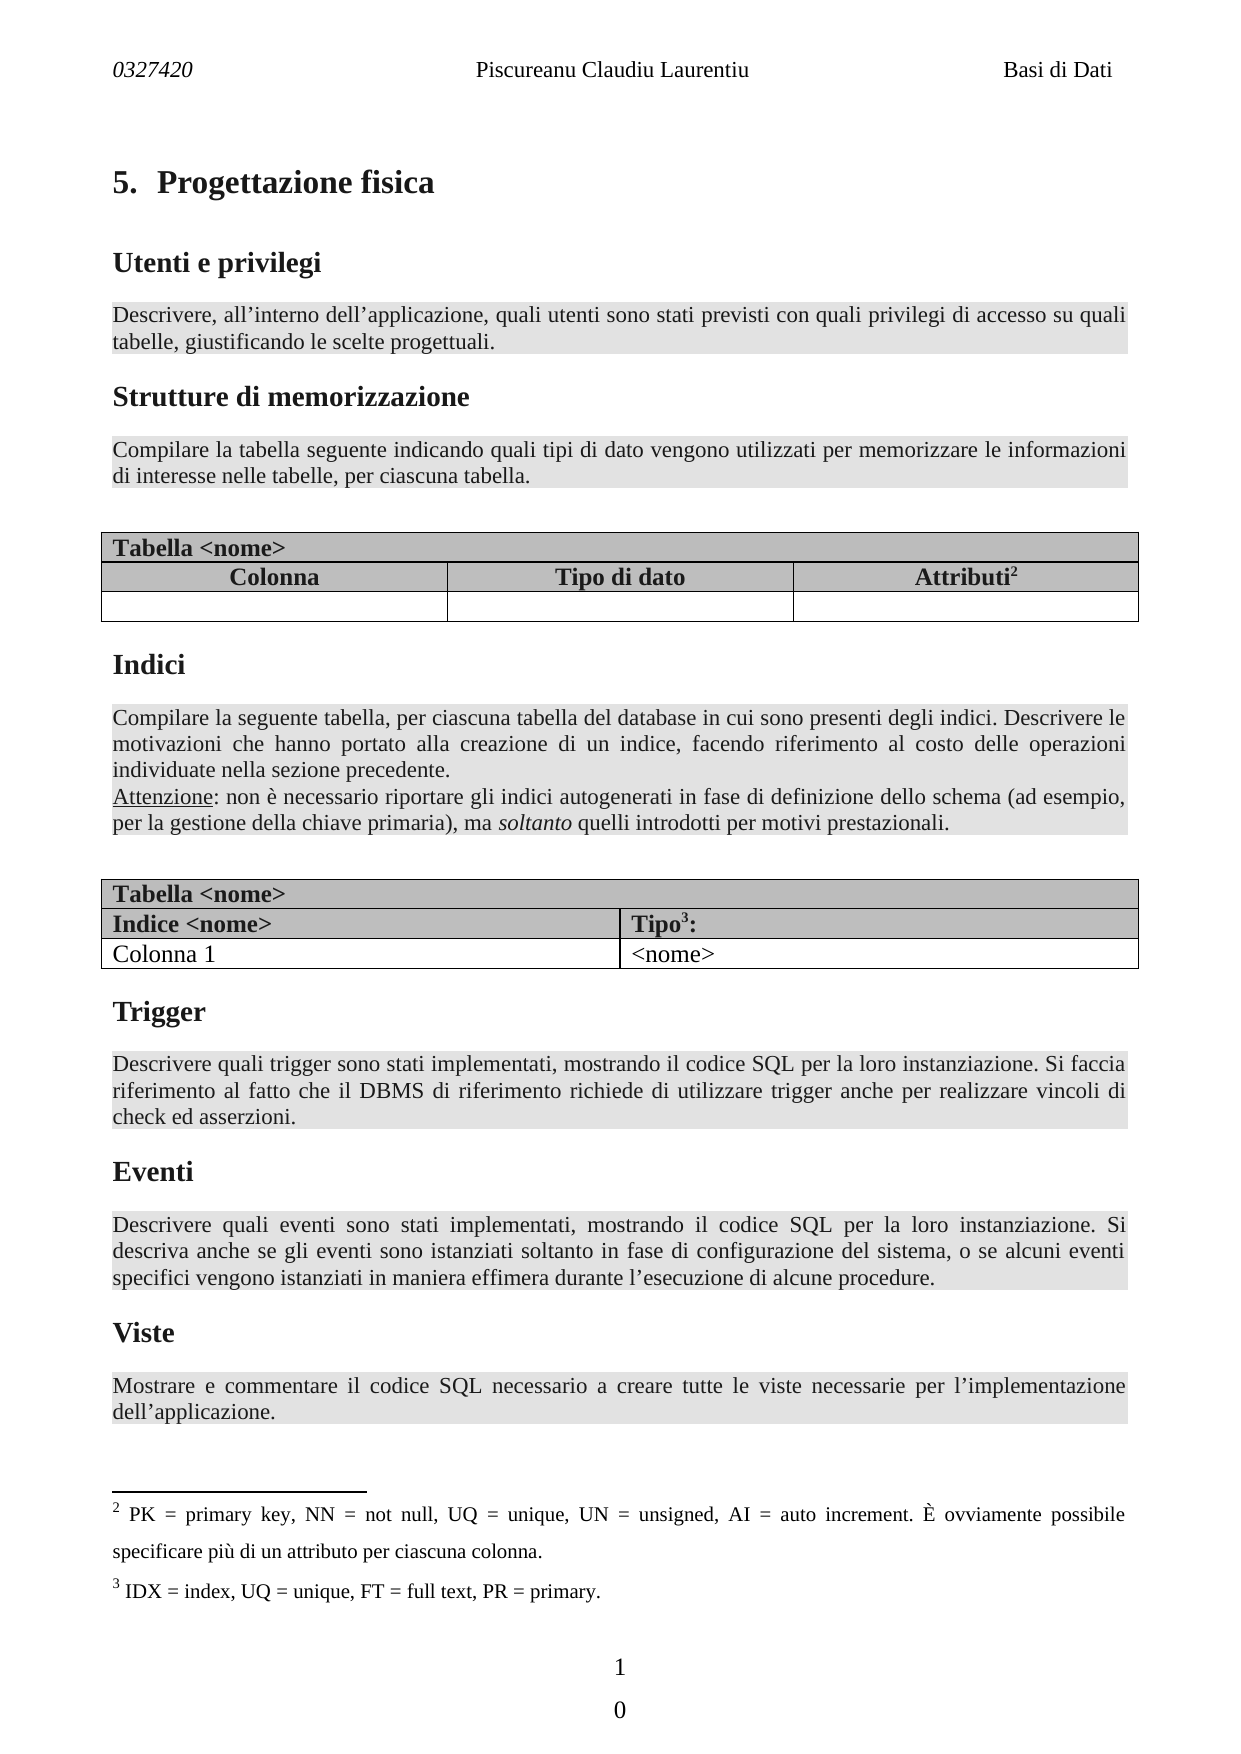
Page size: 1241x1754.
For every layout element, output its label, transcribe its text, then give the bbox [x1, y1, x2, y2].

table_cell [794, 592, 1138, 621]
table_cell Attributi [794, 563, 1138, 591]
table_cell Indice <nome> [102, 909, 619, 938]
table_cell Tipo di dato [448, 563, 793, 591]
text Compilare la seguente tabella, per ciascuna tabella del database in cui sono presenti degli indici. Descrivere le motivazioni che hanno portato alla creazione di un indice, facendo riferimento al costo delle operazioni individuate nella sezione precedente. [112, 704, 1128, 783]
table_header Tabella <nome> [102, 880, 1138, 908]
table_header Tabella <nome> [102, 533, 1138, 561]
text Descrivere quali eventi sono stati implementati, mostrando il codice SQL per la loro instanziazione. Si descriva anche se gli eventi sono istanziati soltanto in fase di configurazione del sistema, o se alcuni eventi specifici vengono istanziati in maniera effimera durante l’esecuzione di alcune procedure. [112, 1211, 1128, 1290]
text Descrivere, all’interno dell’applicazione, quali utenti sono stati previsti con quali privilegi di accesso su quali tabelle, giustificando le scelte progettuali. [112, 302, 1128, 354]
table_cell [102, 592, 447, 621]
table_cell Colonna 1 [102, 939, 619, 968]
subtitle Strutture di memorizzazione [112, 379, 1128, 413]
subtitle Utenti e privilegi [112, 245, 1128, 278]
subtitle Progettazione fisica [112, 162, 1128, 201]
table_cell Tipo: [621, 909, 1138, 938]
table_cell Colonna [102, 563, 447, 591]
text Compilare la tabella seguente indicando quali tipi di dato vengono utilizzati per memorizzare le informazioni di interesse nelle tabelle, per ciascuna tabella. [112, 436, 1128, 488]
subtitle Viste [112, 1315, 1128, 1349]
table_cell [448, 592, 793, 621]
subtitle Indici [112, 647, 1128, 681]
text Mostrare e commentare il codice SQL necessario a creare tutte le viste necessarie per l’implementazione dell’applicazione. [112, 1372, 1128, 1424]
text Descrivere quali trigger sono stati implementati, mostrando il codice SQL per la loro instanziazione. Si faccia riferimento al fatto che il DBMS di riferimento richiede di utilizzare trigger anche per realizzare vincoli di check ed asserzioni. [112, 1051, 1128, 1129]
table_cell <nome> [621, 939, 1138, 968]
subtitle Trigger [112, 994, 1128, 1027]
text Attenzione: non è necessario riportare gli indici autogenerati in fase di definizione dello schema (ad esempio, per la gestione della chiave primaria), ma soltanto quelli introdotti per motivi prestazionali. [112, 783, 1128, 835]
subtitle Eventi [112, 1154, 1128, 1188]
